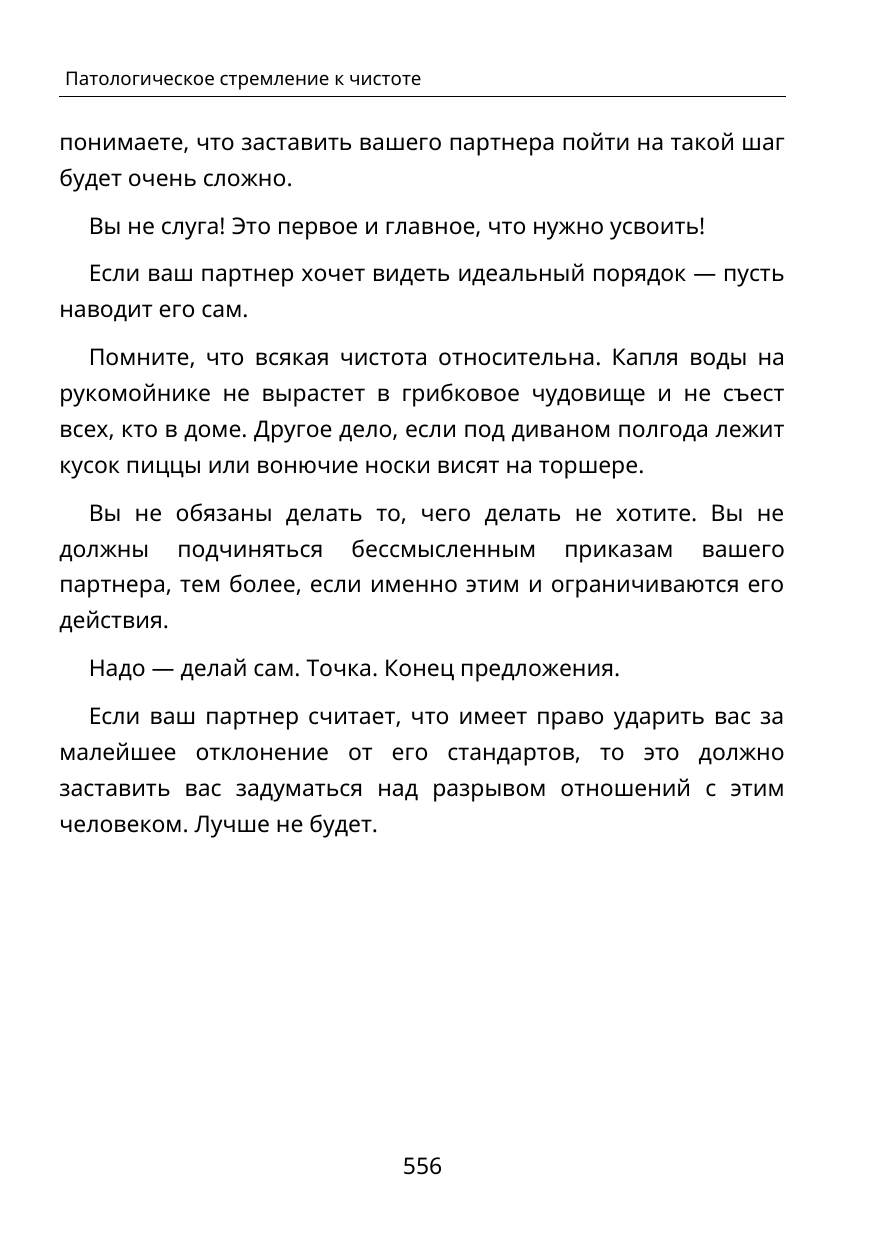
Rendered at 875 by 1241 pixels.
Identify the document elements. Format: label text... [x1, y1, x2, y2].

text Помните, что всякая чистота относительна. Капля воды на рукомойнике не вырастет в грибковое чудовище и не съест всех, кто в доме. Другое дело, если под диваном полгода лежит кусок пиццы или вонючие носки висят на торшере. [59, 341, 786, 480]
text Вы не обязаны делать то, чего делать не хотите. Вы не должны подчиняться бессмысленным приказам вашего партнера, тем более, если именно этим и ограничиваются его действия. [59, 497, 786, 636]
text понимаете, что заставить вашего партнера пойти на такой шаг будет очень сложно. [59, 126, 786, 193]
text Вы не слуга! Это первое и главное, что нужно усвоить! [59, 210, 786, 241]
text Если ваш партнер считает, что имеет право ударить вас за малейшее отклонение от его стандартов, то это должно заставить вас задуматься над разрывом отношений с этим человеком. Лучше не будет. [59, 700, 786, 839]
text Если ваш партнер хочет видеть идеальный порядок — пусть наводит его сам. [59, 257, 786, 324]
text Надо — делай сам. Точка. Конец предложения. [59, 652, 786, 683]
